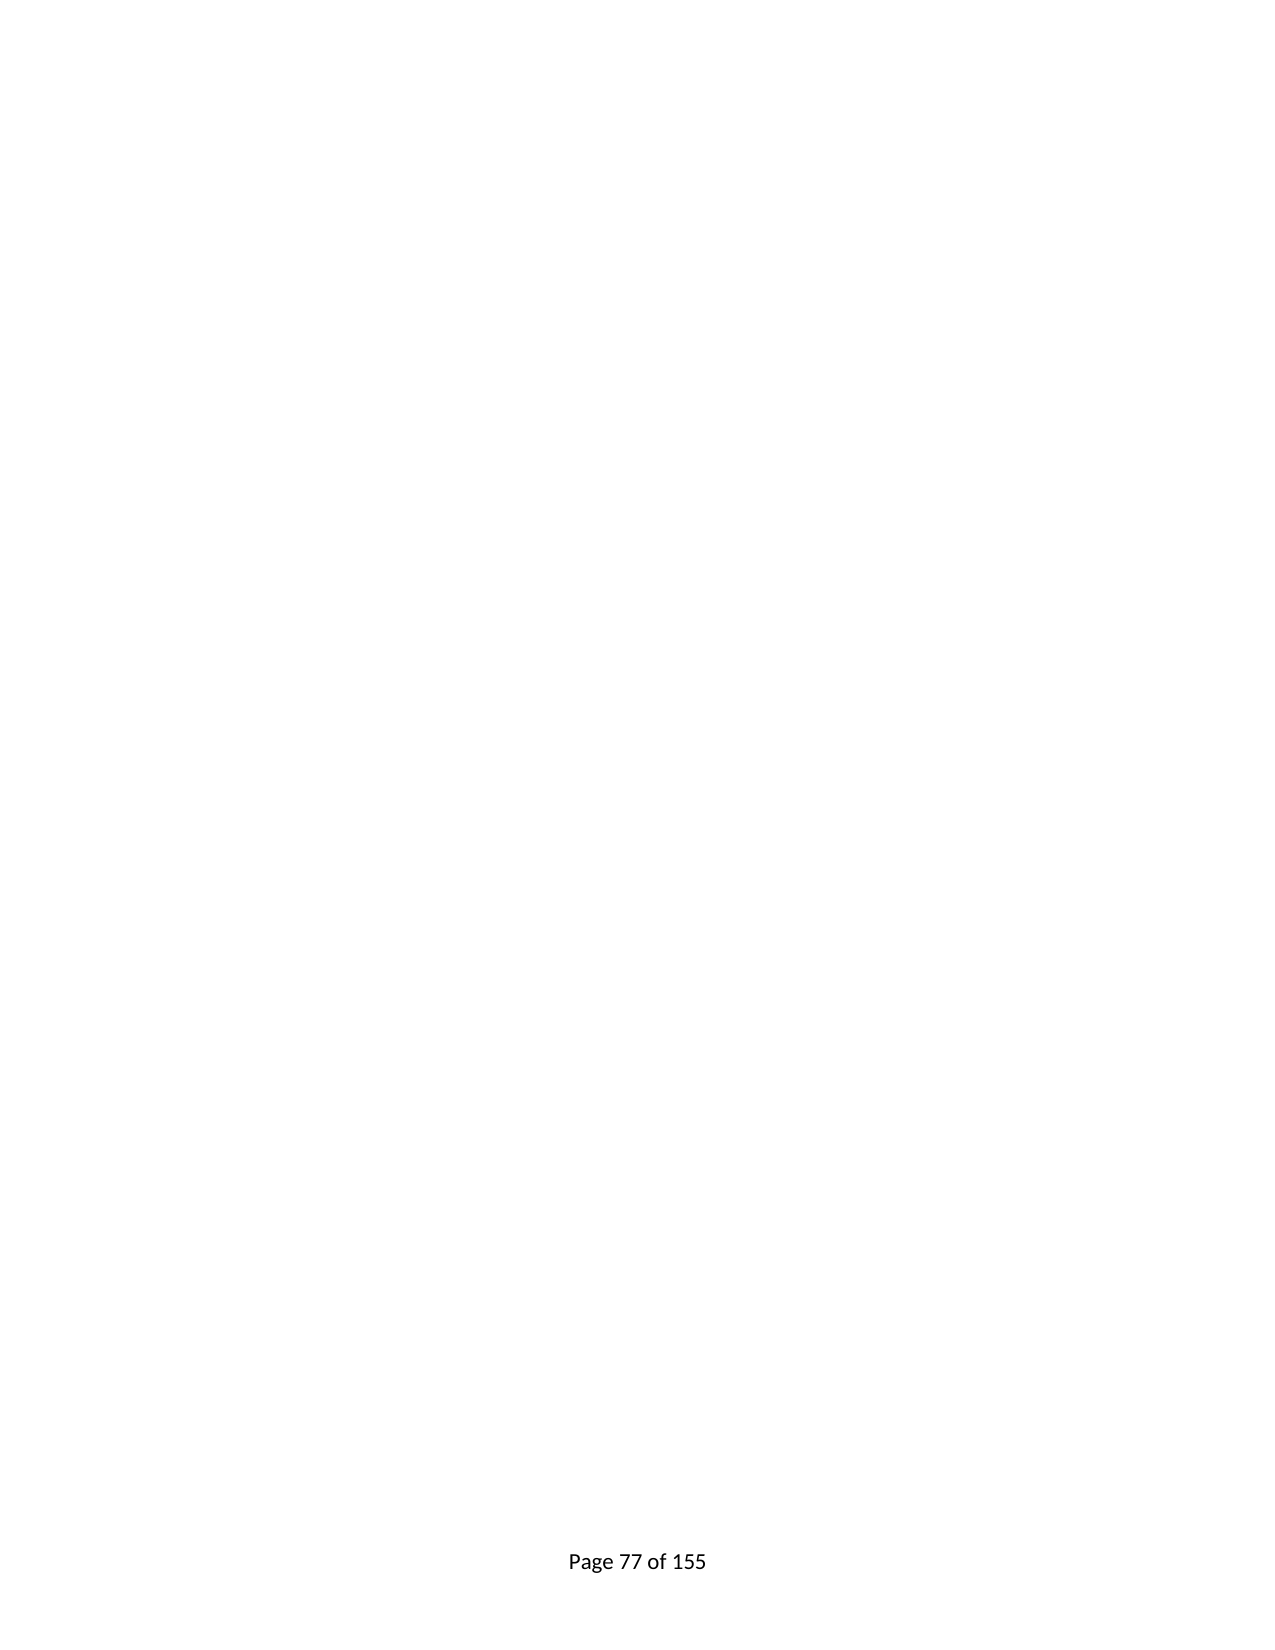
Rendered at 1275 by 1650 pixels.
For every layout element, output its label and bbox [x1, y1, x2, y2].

table_cell [38, 150, 294, 1499]
table_cell [1066, 150, 1275, 1499]
table_cell [295, 150, 551, 1499]
table_cell [551, 150, 808, 1499]
table_cell [809, 150, 1066, 1499]
